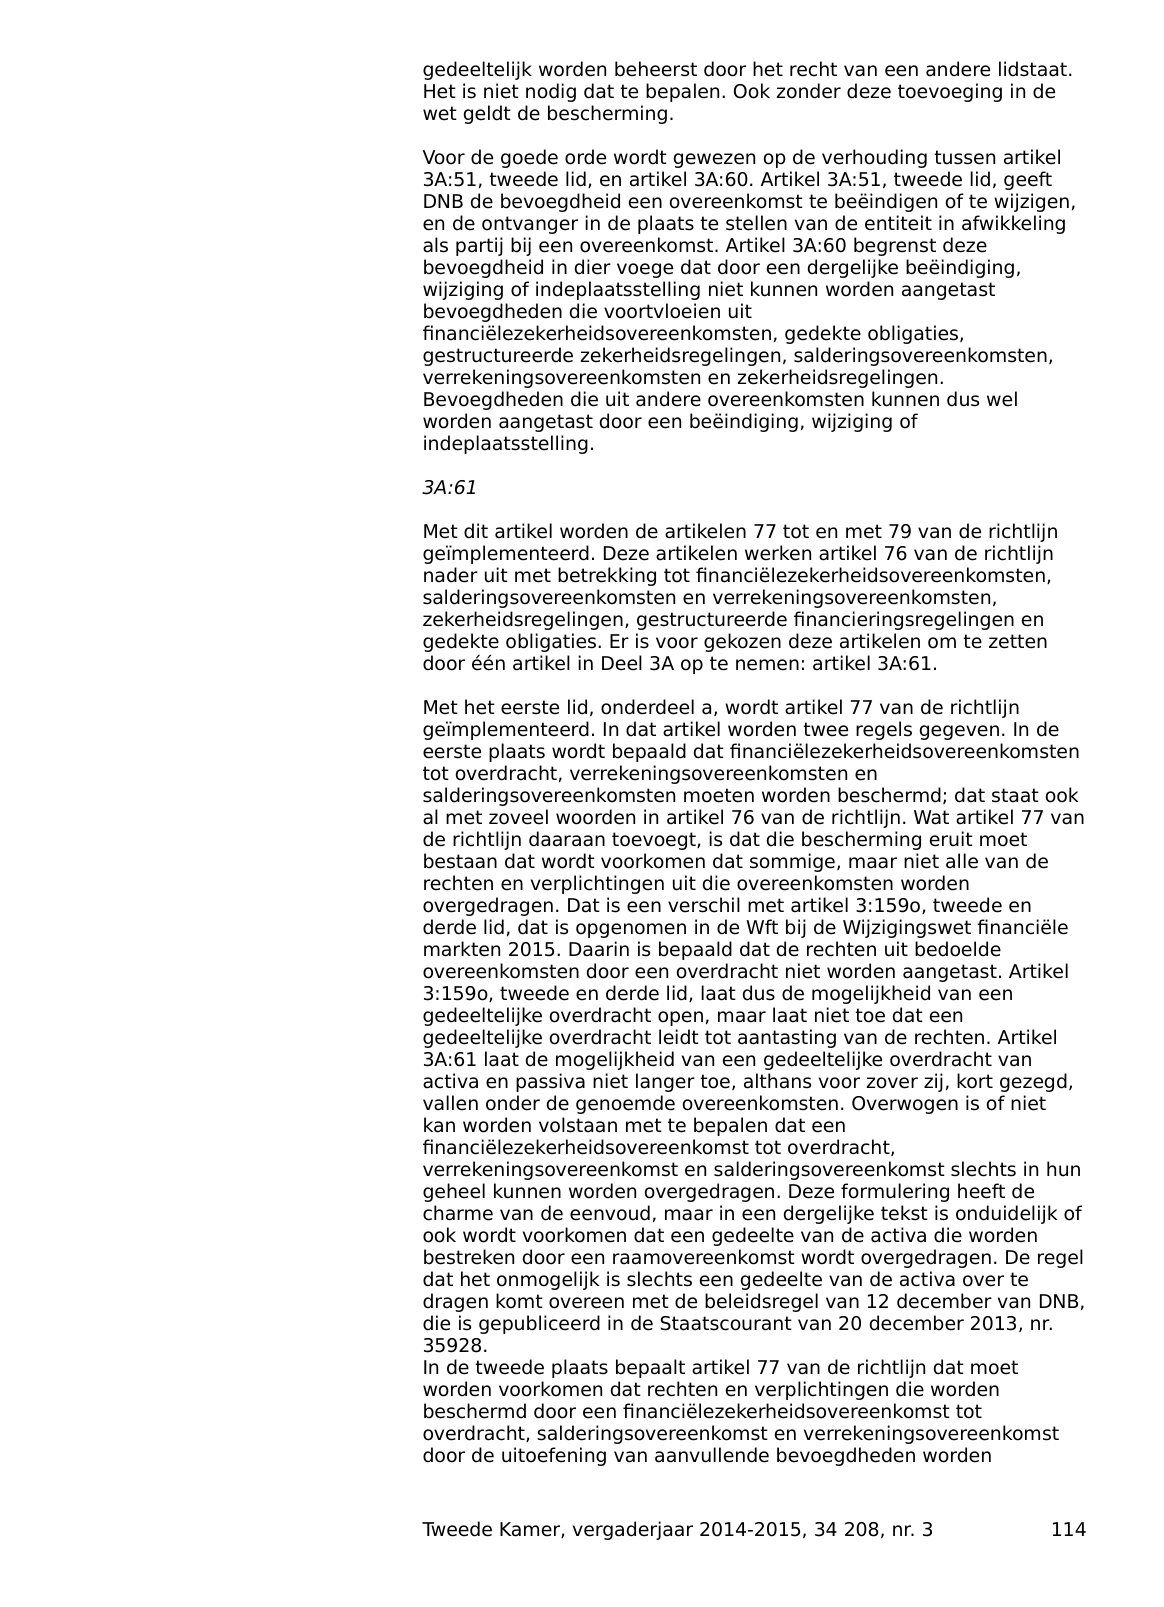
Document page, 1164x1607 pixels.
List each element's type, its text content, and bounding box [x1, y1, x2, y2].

text In de tweede plaats bepaalt artikel 77 van de richtlijn dat moet worden voorkomen dat rechten en verplichtingen die worden beschermd door een financiëlezekerheidsovereenkomst tot overdracht, salderingsovereenkomst en verrekeningsovereenkomst door de uitoefening van aanvullende bevoegdheden worden [422, 1357, 1087, 1467]
text Met dit artikel worden de artikelen 77 tot en met 79 van de richtlijn geïmplementeerd. Deze artikelen werken artikel 76 van de richtlijn nader uit met betrekking tot financiëlezekerheidsovereenkomsten, salderingsovereenkomsten en verrekeningsovereenkomsten, zekerheidsregelingen, gestructureerde financieringsregelingen en gedekte obligaties. Er is voor gekozen deze artikelen om te zetten door één artikel in Deel 3A op te nemen: artikel 3A:61. [422, 521, 1087, 675]
text gedeeltelijk worden beheerst door het recht van een andere lidstaat. Het is niet nodig dat te bepalen. Ook zonder deze toevoeging in de wet geldt de bescherming. [422, 59, 1087, 125]
subtitle 3A:61 [422, 477, 1087, 499]
text Voor de goede orde wordt gewezen op de verhouding tussen artikel 3A:51, tweede lid, en artikel 3A:60. Artikel 3A:51, tweede lid, geeft DNB de bevoegdheid een overeenkomst te beëindigen of te wijzigen, en de ontvanger in de plaats te stellen van de entiteit in afwikkeling als partij bij een overeenkomst. Artikel 3A:60 begrenst deze bevoegdheid in dier voege dat door een dergelijke beëindiging, wijziging of indeplaatsstelling niet kunnen worden aangetast bevoegdheden die voortvloeien uit financiëlezekerheidsovereenkomsten, gedekte obligaties, gestructureerde zekerheidsregelingen, salderingsovereenkomsten, verrekeningsovereenkomsten en zekerheidsregelingen. Bevoegdheden die uit andere overeenkomsten kunnen dus wel worden aangetast door een beëindiging, wijziging of indeplaatsstelling. [422, 147, 1087, 455]
text Met het eerste lid, onderdeel a, wordt artikel 77 van de richtlijn geïmplementeerd. In dat artikel worden twee regels gegeven. In de eerste plaats wordt bepaald dat financiëlezekerheidsovereenkomsten tot overdracht, verrekeningsovereenkomsten en salderingsovereenkomsten moeten worden beschermd; dat staat ook al met zoveel woorden in artikel 76 van de richtlijn. Wat artikel 77 van de richtlijn daaraan toevoegt, is dat die bescherming eruit moet bestaan dat wordt voorkomen dat sommige, maar niet alle van de rechten en verplichtingen uit die overeenkomsten worden overgedragen. Dat is een verschil met artikel 3:159o, tweede en derde lid, dat is opgenomen in de Wft bij de Wijzigingswet financiële markten 2015. Daarin is bepaald dat de rechten uit bedoelde overeenkomsten door een overdracht niet worden aangetast. Artikel 3:159o, tweede en derde lid, laat dus de mogelijkheid van een gedeeltelijke overdracht open, maar laat niet toe dat een gedeeltelijke overdracht leidt tot aantasting van de rechten. Artikel 3A:61 laat de mogelijkheid van een gedeeltelijke overdracht van activa en passiva niet langer toe, althans voor zover zij, kort gezegd, vallen onder de genoemde overeenkomsten. Overwogen is of niet kan worden volstaan met te bepalen dat een financiëlezekerheidsovereenkomst tot overdracht, verrekeningsovereenkomst en salderingsovereenkomst slechts in hun geheel kunnen worden overgedragen. Deze formulering heeft de charme van de eenvoud, maar in een dergelijke tekst is onduidelijk of ook wordt voorkomen dat een gedeelte van de activa die worden bestreken door een raamovereenkomst wordt overgedragen. De regel dat het onmogelijk is slechts een gedeelte van de activa over te dragen komt overeen met de beleidsregel van 12 december van DNB, die is gepubliceerd in de Staatscourant van 20 december 2013, nr. 35928. [422, 697, 1087, 1357]
